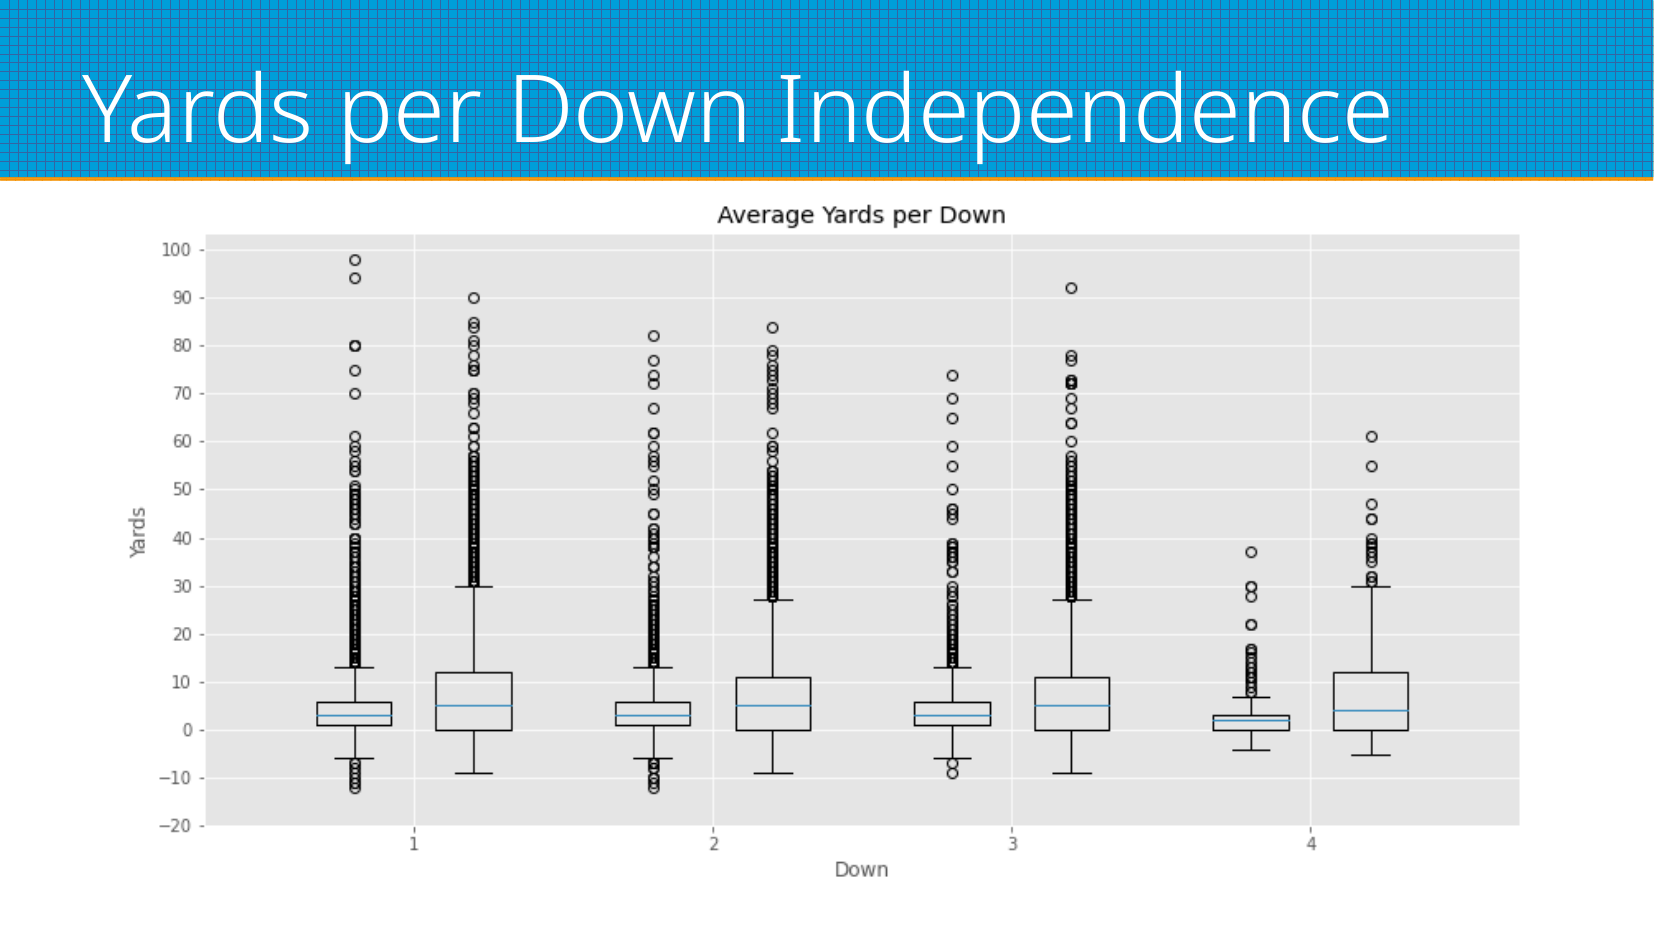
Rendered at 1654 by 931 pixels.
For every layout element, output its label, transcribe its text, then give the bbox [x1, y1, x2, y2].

picture [112, 187, 1538, 901]
title Yards per Down Independence [82, 14, 1571, 171]
